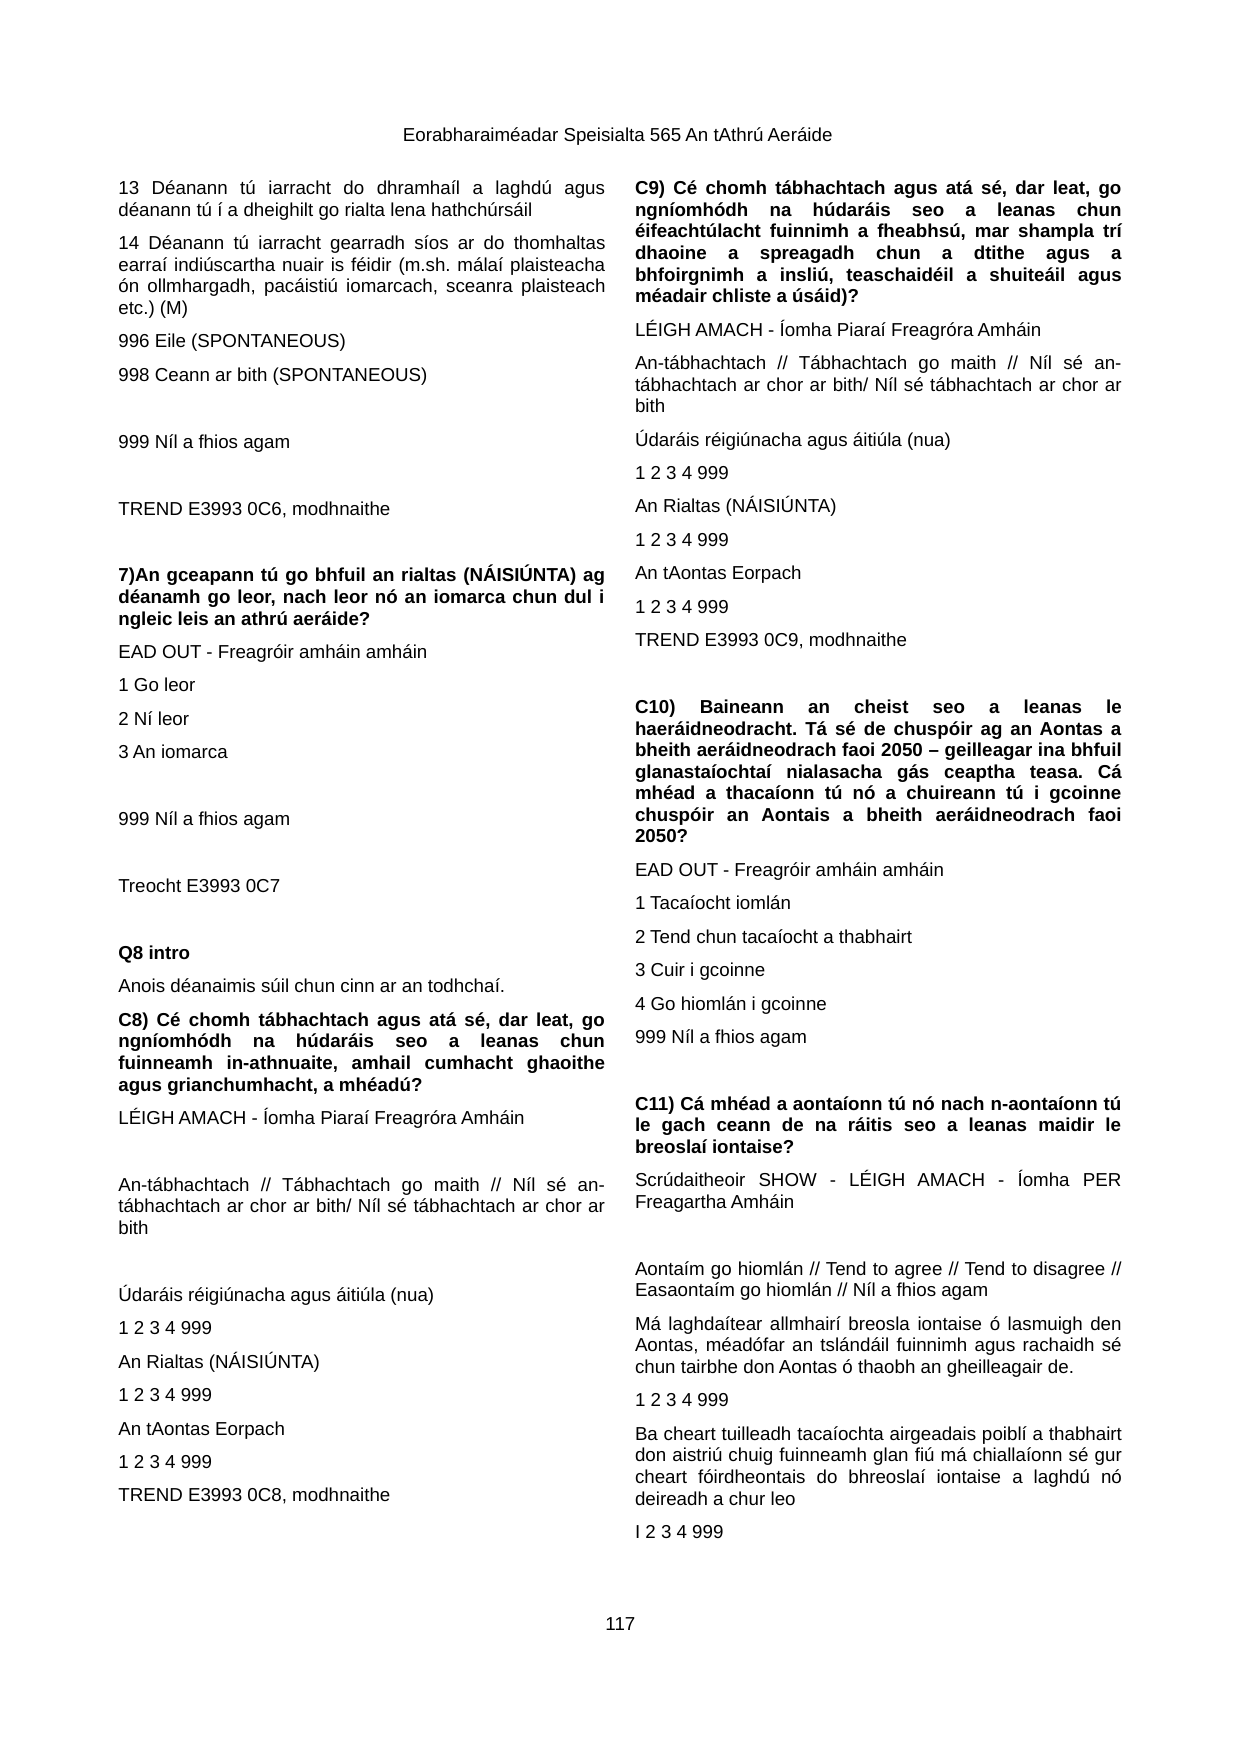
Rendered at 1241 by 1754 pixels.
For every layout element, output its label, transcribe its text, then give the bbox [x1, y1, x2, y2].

text 7)An gceapann tú go bhfuil an rialtas (NÁISIÚNTA) ag déanamh go leor, nach leor nó an iomarca chun dul i ngleic leis an athrú aeráide? [118, 564, 605, 629]
text 2 Tend chun tacaíocht a thabhairt [635, 926, 1122, 947]
text I 2 3 4 999 [635, 1521, 1122, 1542]
text 2 Ní leor [118, 708, 605, 729]
text EAD OUT - Freagróir amháin amháin [118, 641, 605, 662]
text C8) Cé chomh tábhachtach agus atá sé, dar leat, go ngníomhódh na húdaráis seo a leanas chun fuinneamh in-athnuaite, amhail cumhacht ghaoithe agus grianchumhacht, a mhéadú? [118, 1009, 605, 1095]
text TREND E3993 0C8, modhnaithe [118, 1484, 605, 1506]
text 1 2 3 4 999 [118, 1384, 605, 1406]
text 13 Déanann tú iarracht do dhramhaíl a laghdú agus déanann tú í a dheighilt go rialta lena hathchúrsáil [118, 177, 605, 220]
text 999 Níl a fhios agam [118, 808, 605, 829]
text Q8 intro [118, 942, 605, 963]
text TREND E3993 0C6, modhnaithe [118, 497, 605, 519]
text 1 2 3 4 999 [635, 1389, 1122, 1411]
text An tAontas Eorpach [118, 1417, 605, 1439]
text TREND E3993 0C9, modhnaithe [635, 629, 1122, 651]
text 14 Déanann tú iarracht gearradh síos ar do thomhaltas earraí indiúscartha nuair is féidir (m.sh. málaí plaisteacha ón ollmhargadh, pacáistiú iomarcach, sceanra plaisteach etc.) (M) [118, 232, 605, 318]
text 996 Eile (SPONTANEOUS) [118, 330, 605, 352]
text 1 2 3 4 999 [635, 529, 1122, 550]
text Údaráis réigiúnacha agus áitiúla (nua) [635, 428, 1122, 450]
text 1 Tacaíocht iomlán [635, 892, 1122, 914]
text 998 Ceann ar bith (SPONTANEOUS) [118, 364, 605, 385]
text Treocht E3993 0C7 [118, 875, 605, 896]
text Anois déanaimis súil chun cinn ar an todhchaí. [118, 975, 605, 997]
text An-tábhachtach // Tábhachtach go maith // Níl sé an-tábhachtach ar chor ar bith/ Níl sé tábhachtach ar chor ar bith [635, 352, 1122, 416]
text LÉIGH AMACH - Íomha Piaraí Freagróra Amháin [635, 318, 1122, 340]
text 3 Cuir i gcoinne [635, 959, 1122, 981]
text Scrúdaitheoir SHOW - LÉIGH AMACH - Íomha PER Freagartha Amháin [635, 1169, 1122, 1212]
text Má laghdaítear allmhairí breosla iontaise ó lasmuigh den Aontas, méadófar an tslándáil fuinnimh agus rachaidh sé chun tairbhe don Aontas ó thaobh an gheilleagair de. [635, 1313, 1122, 1377]
text Aontaím go hiomlán // Tend to agree // Tend to disagree // Easaontaím go hiomlán // Níl a fhios agam [635, 1258, 1122, 1301]
text EAD OUT - Freagróir amháin amháin [635, 859, 1122, 880]
text C10) Baineann an cheist seo a leanas le haeráidneodracht. Tá sé de chuspóir ag an Aontas a bheith aeráidneodrach faoi 2050 – geilleagar ina bhfuil glanastaíochtaí nialasacha gás ceaptha teasa. Cá mhéad a thacaíonn tú nó a chuireann tú i gcoinne chuspóir an Aontais a bheith aeráidneodrach faoi 2050? [635, 696, 1122, 847]
text LÉIGH AMACH - Íomha Piaraí Freagróra Amháin [118, 1107, 605, 1128]
text 1 Go leor [118, 674, 605, 696]
text An tAontas Eorpach [635, 562, 1122, 584]
text Údaráis réigiúnacha agus áitiúla (nua) [118, 1284, 605, 1305]
text 1 2 3 4 999 [635, 462, 1122, 483]
text An Rialtas (NÁISIÚNTA) [635, 495, 1122, 517]
text 3 An iomarca [118, 741, 605, 763]
text 999 Níl a fhios agam [118, 431, 605, 452]
text 1 2 3 4 999 [118, 1451, 605, 1472]
text C9) Cé chomh tábhachtach agus atá sé, dar leat, go ngníomhódh na húdaráis seo a leanas chun éifeachtúlacht fuinnimh a fheabhsú, mar shampla trí dhaoine a spreagadh chun a dtithe agus a bhfoirgnimh a insliú, teaschaidéil a shuiteáil agus méadair chliste a úsáid)? [635, 177, 1122, 306]
text 4 Go hiomlán i gcoinne [635, 992, 1122, 1014]
text C11) Cá mhéad a aontaíonn tú nó nach n-aontaíonn tú le gach ceann de na ráitis seo a leanas maidir le breoslaí iontaise? [635, 1093, 1122, 1157]
text 999 Níl a fhios agam [635, 1026, 1122, 1047]
text An Rialtas (NÁISIÚNTA) [118, 1351, 605, 1372]
text 1 2 3 4 999 [118, 1317, 605, 1339]
text 1 2 3 4 999 [635, 596, 1122, 617]
text Ba cheart tuilleadh tacaíochta airgeadais poiblí a thabhairt don aistriú chuig fuinneamh glan fiú má chiallaíonn sé gur cheart fóirdheontais do bhreoslaí iontaise a laghdú nó deireadh a chur leo [635, 1423, 1122, 1509]
text An-tábhachtach // Tábhachtach go maith // Níl sé an-tábhachtach ar chor ar bith/ Níl sé tábhachtach ar chor ar bith [118, 1174, 605, 1238]
